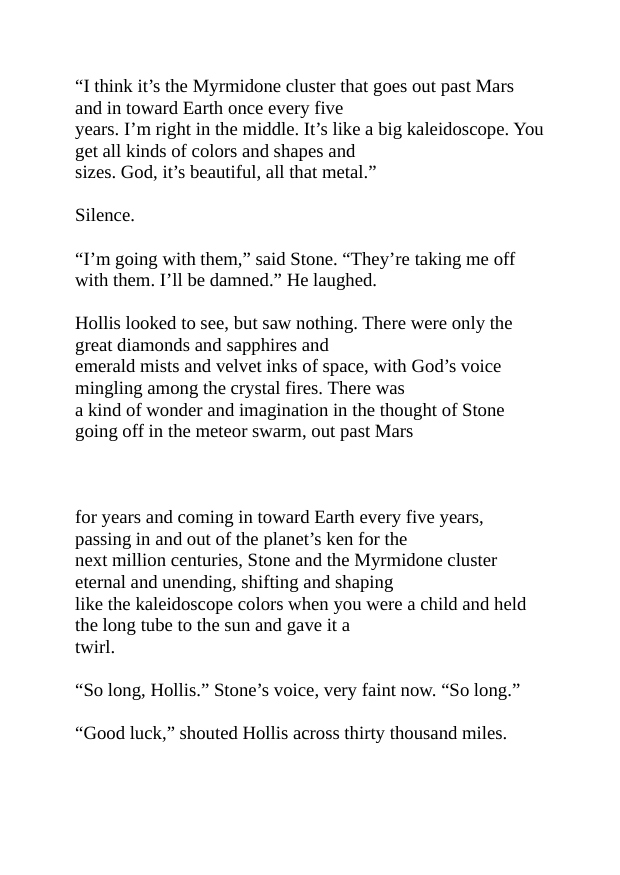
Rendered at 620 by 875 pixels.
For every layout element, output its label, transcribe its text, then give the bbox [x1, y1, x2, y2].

text “I think it’s the Myrmidone cluster that goes out past Mars and in toward Earth once every five years. I’m right in the middle. It’s like a big kaleidoscope. You get all kinds of colors and shapes and sizes. God, it’s beautiful, all that metal.” Silence. “I’m going with them,” said Stone. “They’re taking me off with them. I’ll be damned.” He laughed. Hollis looked to see, but saw nothing. There were only the great diamonds and sapphires and emerald mists and velvet inks of space, with God’s voice mingling among the crystal fires. There was a kind of wonder and imagination in the thought of Stone going off in the meteor swarm, out past Mars for years and coming in toward Earth every five years, passing in and out of the planet’s ken for the next million centuries, Stone and the Myrmidone cluster eternal and unending, shifting and shaping like the kaleidoscope colors when you were a child and held the long tube to the sun and gave it a twirl. “So long, Hollis.” Stone’s voice, very faint now. “So long.” “Good luck,” shouted Hollis across thirty thousand miles. [75, 75, 544, 743]
